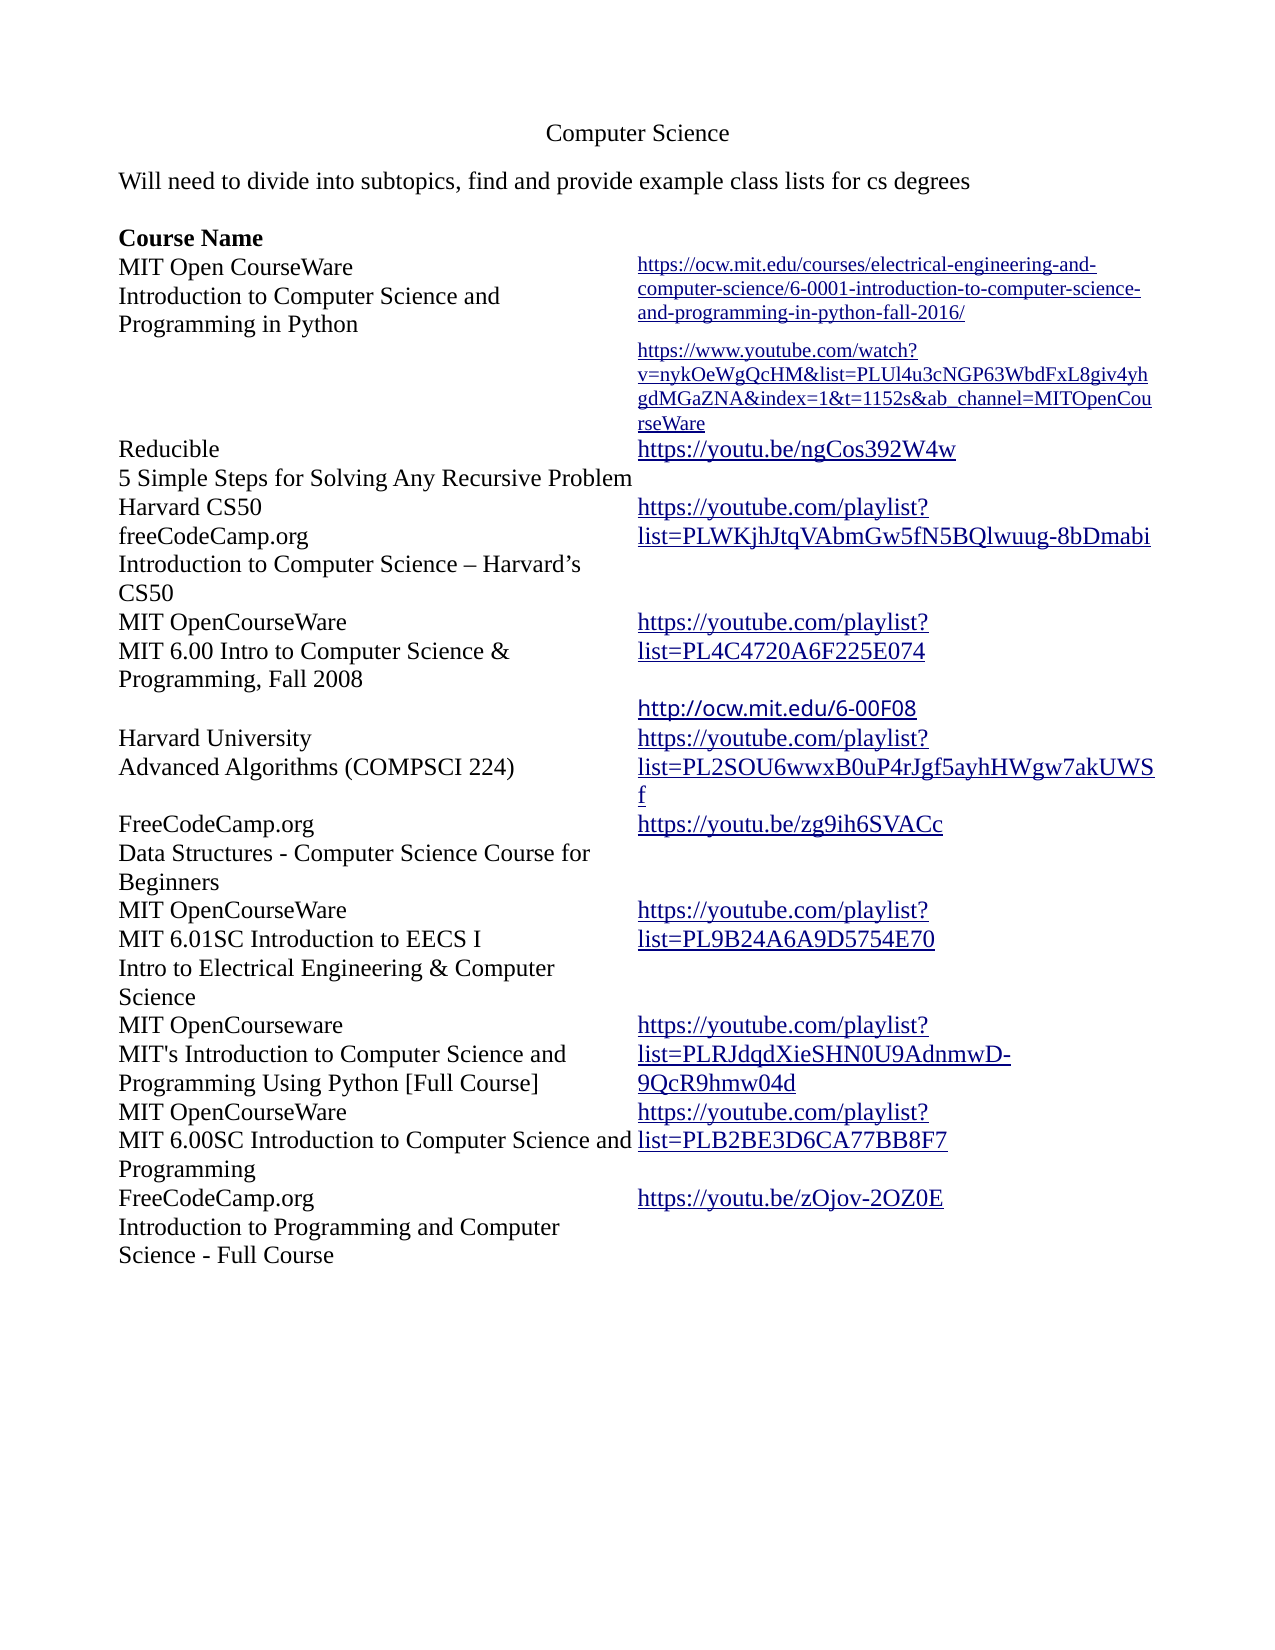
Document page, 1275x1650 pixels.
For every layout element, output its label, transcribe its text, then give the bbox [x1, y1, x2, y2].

table_cell [638, 1471, 1157, 1499]
table_cell [638, 1442, 1157, 1471]
table_header [638, 223, 1157, 252]
table_cell https://youtube.com/playlist?list=PLRJdqdXieSHN0U9AdnmwD-9QcR9hmw04d [638, 1011, 1157, 1097]
table_cell https://youtube.com/playlist?list=PLWKjhJtqVAbmGw5fN5BQlwuug-8bDmabi [638, 492, 1157, 607]
table_cell [118, 1442, 637, 1471]
table_cell MIT OpenCourseWare MIT 6.01SC Introduction to EECS I Intro to Electrical Engineering & Computer Science [118, 896, 637, 1011]
table_cell [118, 1499, 637, 1528]
table_cell [638, 1499, 1157, 1528]
table_cell https://youtu.be/zg9ih6SVACc [638, 809, 1157, 896]
table_cell [638, 1413, 1157, 1442]
table_cell https://youtube.com/playlist?list=PLB2BE3D6CA77BB8F7 [638, 1097, 1157, 1183]
table_cell https://youtu.be/ngCos392W4w [638, 435, 1157, 492]
table_cell MIT Open CourseWare Introduction to Computer Science and Programming in Python [118, 252, 637, 338]
table_cell [638, 1298, 1157, 1327]
table_cell https://youtube.com/playlist?list=PL9B24A6A9D5754E70 [638, 896, 1157, 1011]
table_cell [118, 1356, 637, 1384]
table_cell https://ocw.mit.edu/courses/electrical-engineering-and-computer-science/6-0001-introduction-to-computer-science-and-programming-in-python-fall-2016/ [638, 252, 1157, 338]
table_cell [118, 1327, 637, 1356]
table_cell [638, 1269, 1157, 1298]
table_cell Reducible 5 Simple Steps for Solving Any Recursive Problem [118, 435, 637, 492]
table_cell Harvard CS50 freeCodeCamp.org Introduction to Computer Science – Harvard’s CS50 [118, 492, 637, 607]
table_cell https://youtu.be/zOjov-2OZ0E [638, 1183, 1157, 1269]
table_cell [118, 1298, 637, 1327]
table_cell [118, 1413, 637, 1442]
table_cell [118, 338, 637, 434]
table_cell MIT OpenCourseWare MIT 6.00SC Introduction to Computer Science and Programming [118, 1097, 637, 1183]
table_cell https://youtube.com/playlist?list=PL2SOU6wwxB0uP4rJgf5ayhHWgw7akUWSf [638, 723, 1157, 809]
table_cell [638, 1327, 1157, 1356]
table_cell MIT OpenCourseware MIT's Introduction to Computer Science and Programming Using Python [Full Course] [118, 1011, 637, 1097]
table_cell [638, 1384, 1157, 1413]
table_cell [638, 1356, 1157, 1384]
table_cell https://youtube.com/playlist?list=PL4C4720A6F225E074 http://ocw.mit.edu/6-00F08 [638, 607, 1157, 723]
table_cell Harvard University Advanced Algorithms (COMPSCI 224) [118, 723, 637, 809]
table_cell FreeCodeCamp.org Data Structures - Computer Science Course for Beginners [118, 809, 637, 896]
table_cell FreeCodeCamp.org Introduction to Programming and Computer Science - Full Course [118, 1183, 637, 1269]
table_cell [118, 1384, 637, 1413]
text Will need to divide into subtopics, find and provide example class lists for cs degrees [118, 166, 1157, 194]
table_cell [118, 1269, 637, 1298]
table_cell MIT OpenCourseWare MIT 6.00 Intro to Computer Science & Programming, Fall 2008 [118, 607, 637, 723]
table_cell https://www.youtube.com/watch?v=nykOeWgQcHM&list=PLUl4u3cNGP63WbdFxL8giv4yhgdMGaZNA&index=1&t=1152s&ab_channel=MITOpenCourseWare [638, 338, 1157, 434]
table_cell [118, 1471, 637, 1499]
table_header Course Name [118, 223, 637, 252]
text Computer Science [118, 118, 1157, 147]
